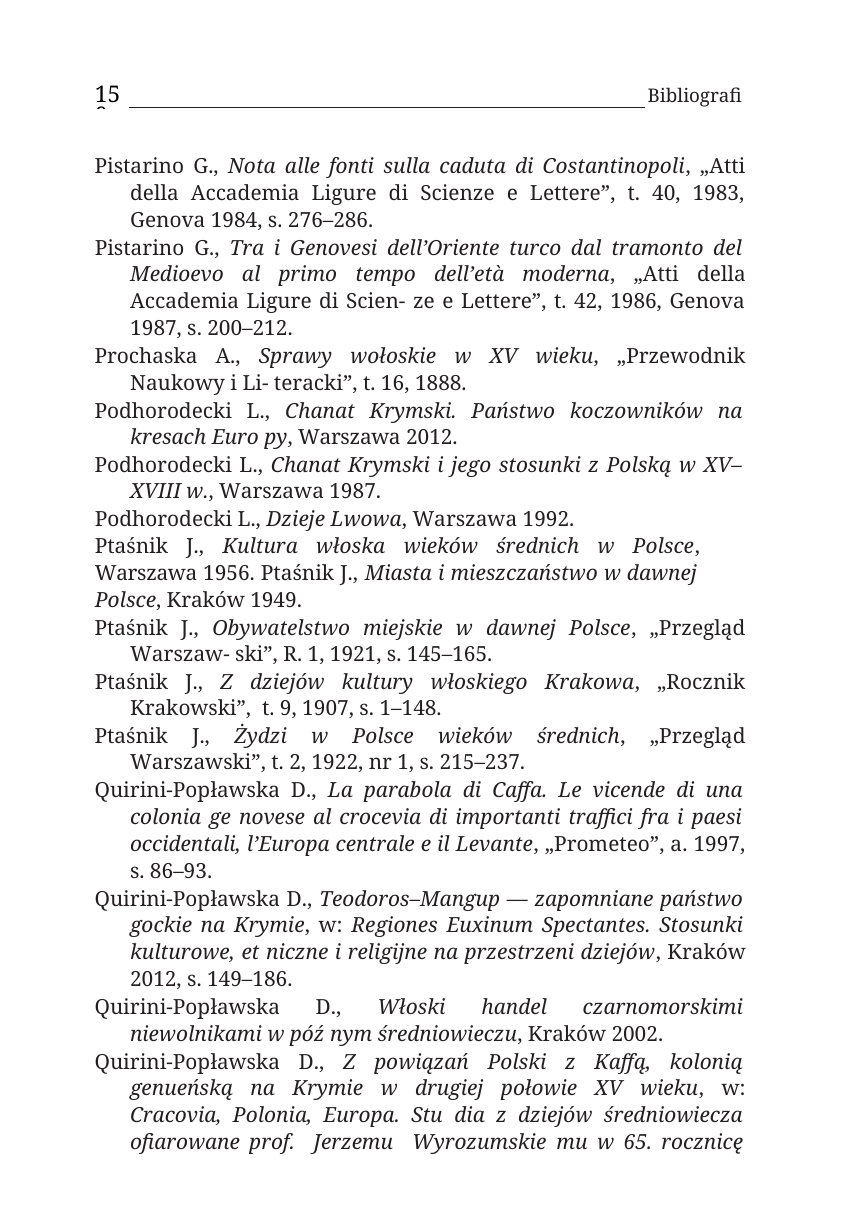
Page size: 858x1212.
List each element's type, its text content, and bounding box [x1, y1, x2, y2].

text Ptaśnik J., Kultura włoska wieków średnich w Polsce, Warszawa 1956. Ptaśnik J., Miasta i mieszczaństwo w dawnej Polsce, Kraków 1949. [94, 532, 700, 613]
text Quirini-Popławska D., La parabola di Caffa. Le vicende di una colonia ge­ novese al crocevia di importanti traffici fra i paesi occidentali, l’Europa centrale e il Levante, „Prometeo”, a. 1997, s. 86–93. [94, 776, 745, 884]
text Pistarino G., Tra i Genovesi dell’Oriente turco dal tramonto del Medioevo al primo tempo dell’età moderna, „Atti della Accademia Ligure di Scien- ze e Lettere”, t. 42, 1986, Genova 1987, s. 200–212. [94, 234, 745, 342]
text Quirini-Popławska D., Teodoros–Mangup — zapomniane państwo gockie na Krymie, w: Regiones Euxinum Spectantes. Stosunki kulturowe, et­ niczne i religijne na przestrzeni dziejów, Kraków 2012, s. 149–186. [94, 885, 746, 993]
text Quirini-Popławska D., Włoski handel czarnomorskimi niewolnikami w póź­ nym średniowieczu, Kraków 2002. [94, 993, 745, 1047]
text Quirini-Popławska D., Z powiązań Polski z Kaffą, kolonią genueńską na Krymie w drugiej połowie XV wieku, w: Cracovia, Polonia, Europa. Stu­ dia z dziejów średniowiecza ofiarowane prof. Jerzemu Wyrozumskie­ mu w 65. rocznicę [94, 1047, 745, 1156]
text Pistarino G., Nota alle fonti sulla caduta di Costantinopoli, „Atti della Accademia Ligure di Scienze e Lettere”, t. 40, 1983, Genova 1984, s. 276–286. [94, 152, 745, 233]
text Ptaśnik J., Z dziejów kultury włoskiego Krakowa, „Rocznik Krakowski”, t. 9, 1907, s. 1–148. [94, 668, 745, 722]
text Podhorodecki L., Chanat Krymski. Państwo koczowników na kresach Euro­ py, Warszawa 2012. [94, 396, 745, 451]
text Ptaśnik J., Obywatelstwo miejskie w dawnej Polsce, „Przegląd Warszaw- ski”, R. 1, 1921, s. 145–165. [94, 613, 745, 667]
text Podhorodecki L., Dzieje Lwowa, Warszawa 1992. [94, 505, 774, 532]
text Ptaśnik J., Żydzi w Polsce wieków średnich, „Przegląd Warszawski”, t. 2, 1922, nr 1, s. 215–237. [94, 722, 745, 776]
text Podhorodecki L., Chanat Krymski i jego stosunki z Polską w XV–XVIII w., Warszawa 1987. [94, 451, 745, 505]
text Prochaska A., Sprawy wołoskie w XV wieku, „Przewodnik Naukowy i Li- teracki”, t. 16, 1888. [94, 342, 745, 396]
